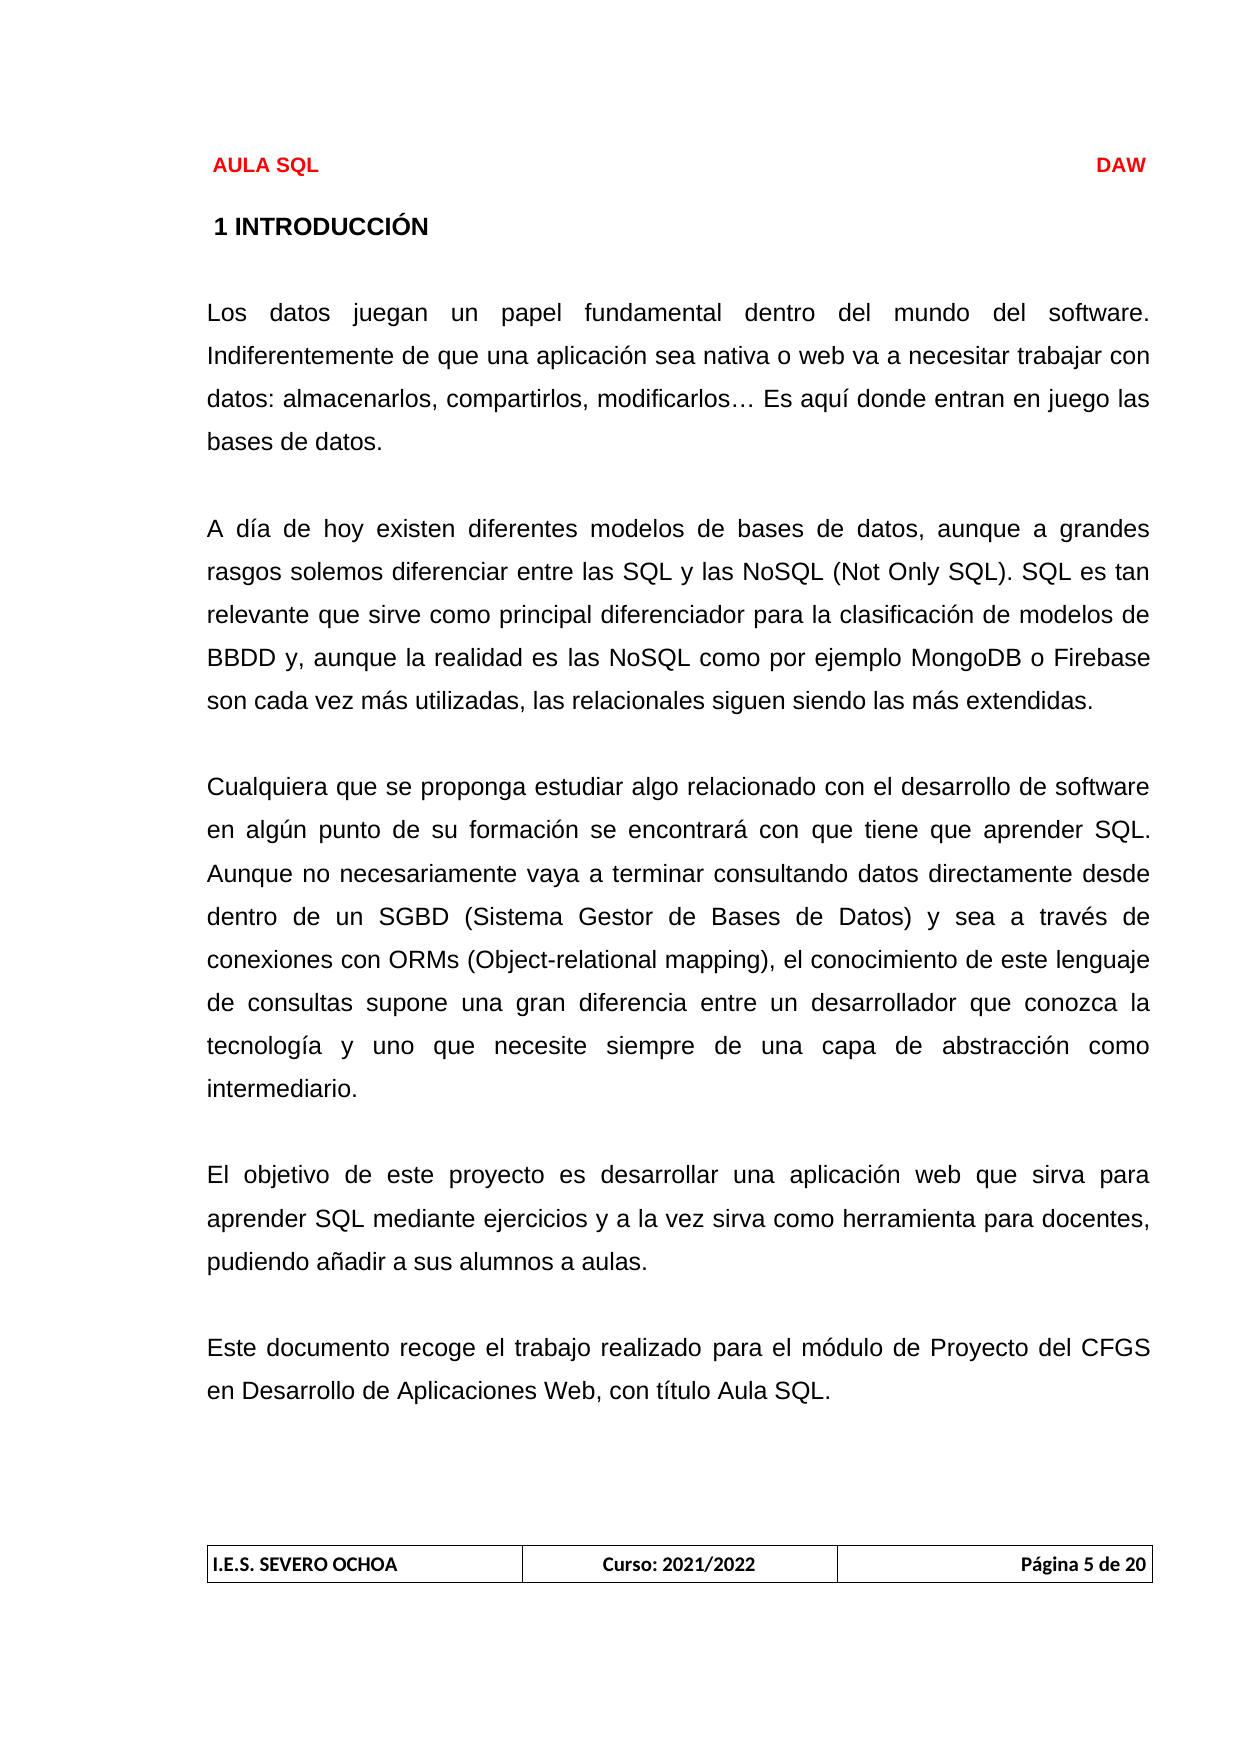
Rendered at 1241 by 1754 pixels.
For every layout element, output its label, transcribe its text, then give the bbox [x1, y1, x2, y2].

subtitle INTRODUCCIÓN [207, 212, 1152, 241]
text Este documento recoge el trabajo realizado para el módulo de Proyecto del CFGS en Desarrollo de Aplicaciones Web, con título Aula SQL. [207, 1333, 1152, 1405]
text Cualquiera que se proponga estudiar algo relacionado con el desarrollo de software en algún punto de su formación se encontrará con que tiene que aprender SQL. Aunque no necesariamente vaya a terminar consultando datos directamente desde dentro de un SGBD (Sistema Gestor de Bases de Datos) y sea a través de conexiones con ORMs (Object-relational mapping), el conocimiento de este lenguaje de consultas supone una gran diferencia entre un desarrollador que conozca la tecnología y uno que necesite siempre de una capa de abstracción como intermediario. [207, 772, 1152, 1103]
text Los datos juegan un papel fundamental dentro del mundo del software. Indiferentemente de que una aplicación sea nativa o web va a necesitar trabajar con datos: almacenarlos, compartirlos, modificarlos… Es aquí donde entran en juego las bases de datos. [207, 298, 1152, 456]
text A día de hoy existen diferentes modelos de bases de datos, aunque a grandes rasgos solemos diferenciar entre las SQL y las NoSQL (Not Only SQL). SQL es tan relevante que sirve como principal diferenciador para la clasificación de modelos de BBDD y, aunque la realidad es las NoSQL como por ejemplo MongoDB o Firebase son cada vez más utilizadas, las relacionales siguen siendo las más extendidas. [207, 514, 1152, 715]
text El objetivo de este proyecto es desarrollar una aplicación web que sirva para aprender SQL mediante ejercicios y a la vez sirva como herramienta para docentes, pudiendo añadir a sus alumnos a aulas. [207, 1161, 1152, 1276]
